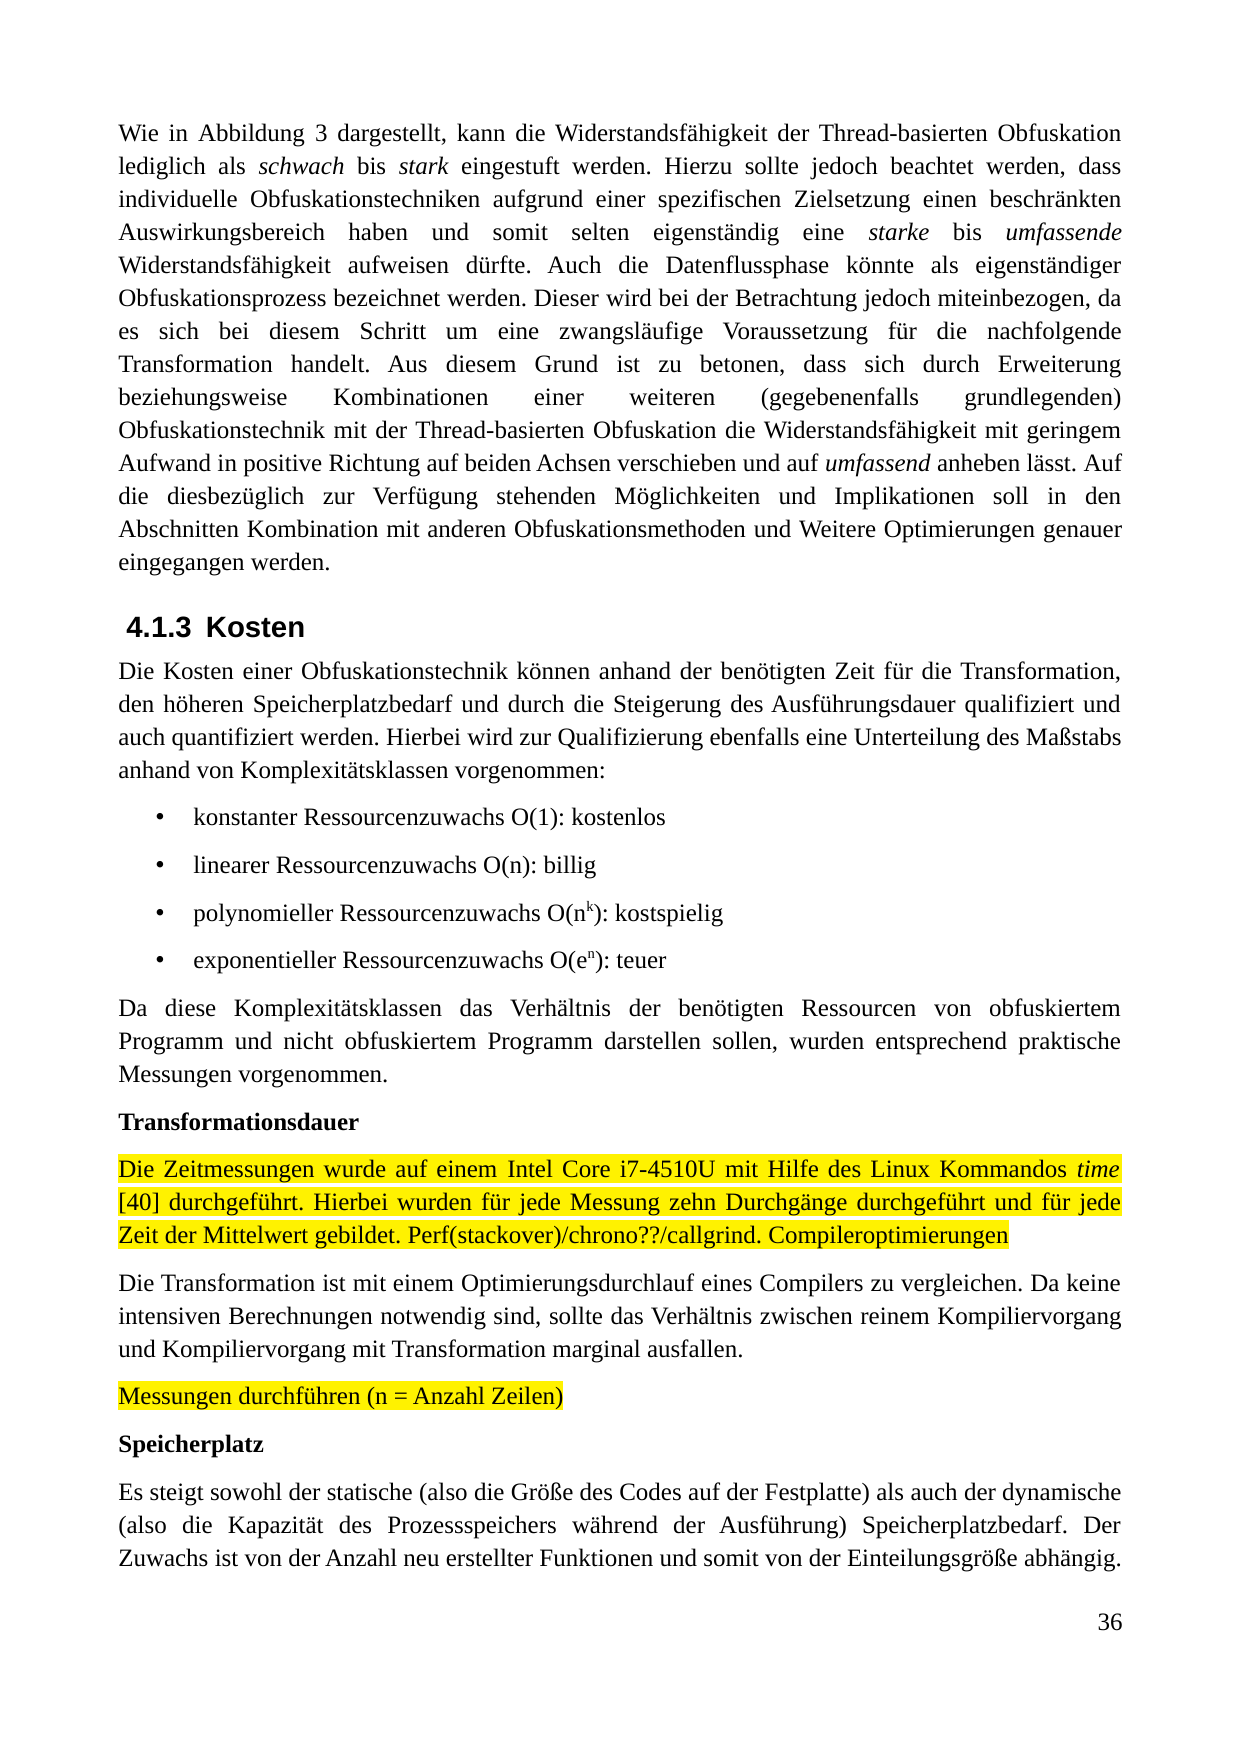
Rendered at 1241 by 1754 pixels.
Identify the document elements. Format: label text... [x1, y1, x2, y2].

text Es steigt sowohl der statische (also die Größe des Codes auf der Festplatte) als auch der dynamische (also die Kapazität des Prozessspeichers während der Ausführung) Speicherplatzbedarf. Der Zuwachs ist von der Anzahl neu erstellter Funktionen und somit von der Einteilungsgröße abhängig. [118, 1477, 1122, 1571]
text Transformationsdauer [118, 1107, 1122, 1135]
text Da diese Komplexitätsklassen das Verhältnis der benötigten Ressourcen von obfuskiertem Programm und nicht obfuskiertem Programm darstellen sollen, wurden entsprechend praktische Messungen vorgenommen. [118, 993, 1122, 1088]
text Messungen durchführen (n = Anzahl Zeilen) [118, 1381, 1122, 1410]
list linearer Ressourcenzuwachs O(n): billig [156, 850, 1122, 879]
text Die Zeitmessungen wurde auf einem Intel Core i7-4510U mit Hilfe des Linux Kommandos time [40] durchgeführt. Hierbei wurden für jede Messung zehn Durchgänge durchgeführt und für jede Zeit der Mittelwert gebildet. Perf(stackover)/chrono??/callgrind. Compileroptimierungen [118, 1154, 1122, 1249]
text Die Transformation ist mit einem Optimierungsdurchlauf eines Compilers zu vergleichen. Da keine intensiven Berechnungen notwendig sind, sollte das Verhältnis zwischen reinem Kompiliervorgang und Kompiliervorgang mit Transformation marginal ausfallen. [118, 1268, 1122, 1363]
list exponentieller Ressourcenzuwachs O(en): teuer [156, 945, 1122, 974]
list konstanter Ressourcenzuwachs O(1): kostenlos [156, 802, 1122, 831]
text Speicherplatz [118, 1429, 1122, 1458]
subtitle Kosten [118, 609, 1122, 643]
text Die Kosten einer Obfuskationstechnik können anhand der benötigten Zeit für die Transformation, den höheren Speicherplatzbedarf und durch die Steigerung des Ausführungsdauer qualifiziert und auch quantifiziert werden. Hierbei wird zur Qualifizierung ebenfalls eine Unterteilung des Maßstabs anhand von Komplexitätsklassen vorgenommen: [118, 656, 1122, 784]
list polynomieller Ressourcenzuwachs O(nk): kostspielig [156, 898, 1122, 926]
text Wie in Abbildung 3 dargestellt, kann die Widerstandsfähigkeit der Thread-basierten Obfuskation lediglich als schwach bis stark eingestuft werden. Hierzu sollte jedoch beachtet werden, dass individuelle Obfuskationstechniken aufgrund einer spezifischen Zielsetzung einen beschränkten Auswirkungsbereich haben und somit selten eigenständig eine starke bis umfassende Widerstandsfähigkeit aufweisen dürfte. Auch die Datenflussphase könnte als eigenständiger Obfuskationsprozess bezeichnet werden. Dieser wird bei der Betrachtung jedoch miteinbezogen, da es sich bei diesem Schritt um eine zwangsläufige Voraussetzung für die nachfolgende Transformation handelt. Aus diesem Grund ist zu betonen, dass sich durch Erweiterung beziehungsweise Kombinationen einer weiteren (gegebenenfalls grundlegenden) Obfuskationstechnik mit der Thread-basierten Obfuskation die Widerstandsfähigkeit mit geringem Aufwand in positive Richtung auf beiden Achsen verschieben und auf umfassend anheben lässt. Auf die diesbezüglich zur Verfügung stehenden Möglichkeiten und Implikationen soll in den Abschnitten Kombination mit anderen Obfuskationsmethoden und Weitere Optimierungen genauer eingegangen werden. [118, 118, 1122, 576]
